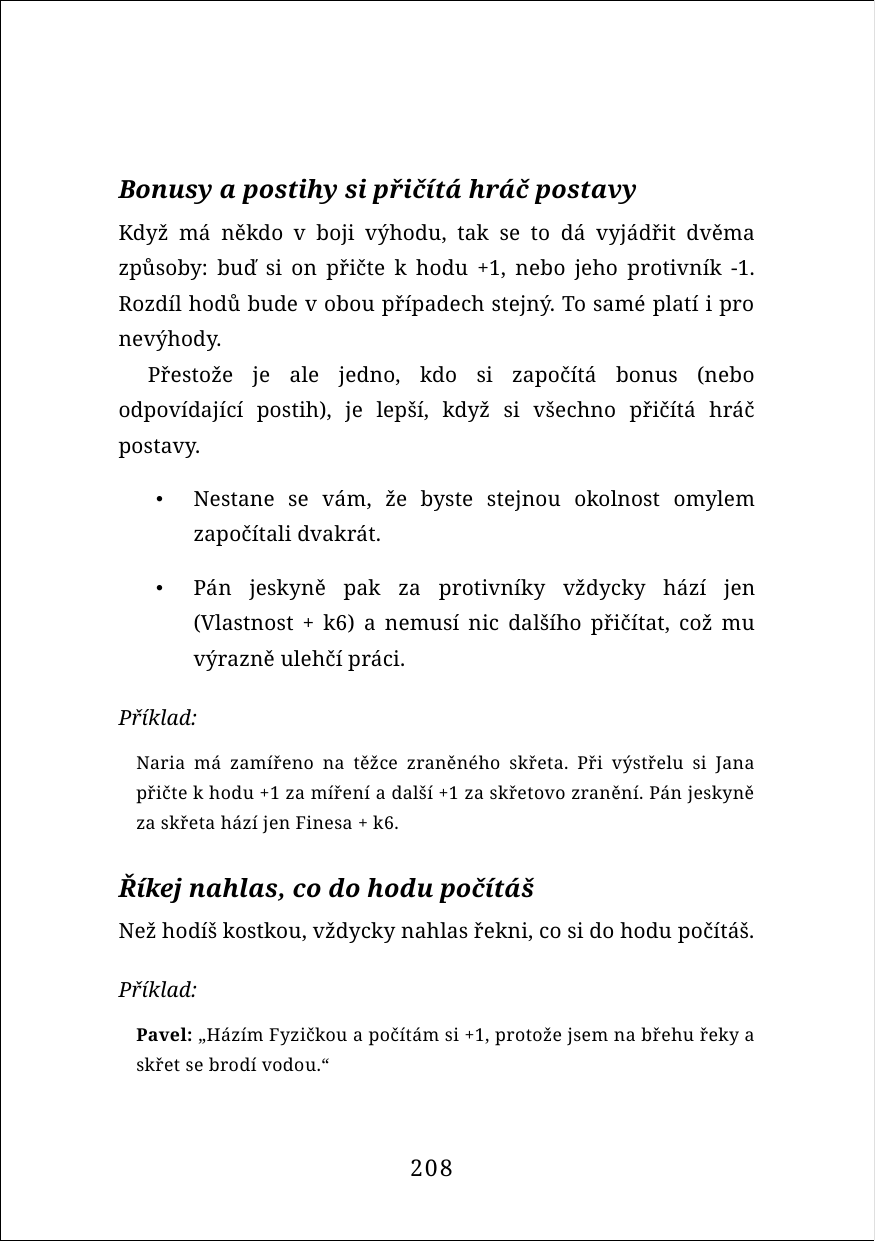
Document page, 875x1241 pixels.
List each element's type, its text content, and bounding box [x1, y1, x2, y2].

list Nestane se vám, že byste stejnou okolnost omylem započítali dvakrát. [156, 484, 756, 548]
subtitle Bonusy a postihy si přičítá hráč postavy [118, 172, 756, 206]
text Příklad: [118, 703, 756, 731]
text Než hodíš kostkou, vždycky nahlas řekni, co si do hodu počítáš. [118, 916, 756, 944]
text Naria má zamířeno na těžce zraněného skřeta. Při výstřelu si Jana přičte k hodu +1 za míření a další +1 za skřetovo zranění. Pán jeskyně za skřeta hází jen Finesa + k6. [136, 750, 756, 835]
text Když má někdo v boji výhodu, tak se to dá vyjádřit dvěma způsoby: buď si on přičte k hodu +1, nebo jeho protivník -1. Rozdíl hodů bude v obou případech stejný. To samé platí i pro nevýhody. Přestože je ale jedno, kdo si započítá bonus (nebo odpovídající postih), je lepší, když si všechno přičítá hráč postavy. [118, 218, 756, 459]
list Pán jeskyně pak za protivníky vždycky hází jen (Vlastnost + k6) a nemusí nic dalšího přičítat, což mu výrazně ulehčí práci. [156, 573, 756, 672]
text Příklad: [118, 975, 756, 1004]
text Pavel: „Házím Fyzičkou a počítám si +1, protože jsem na břehu řeky a skřet se brodí vodou.“ [136, 1023, 756, 1077]
subtitle Říkej nahlas, co do hodu počítáš [118, 870, 756, 904]
